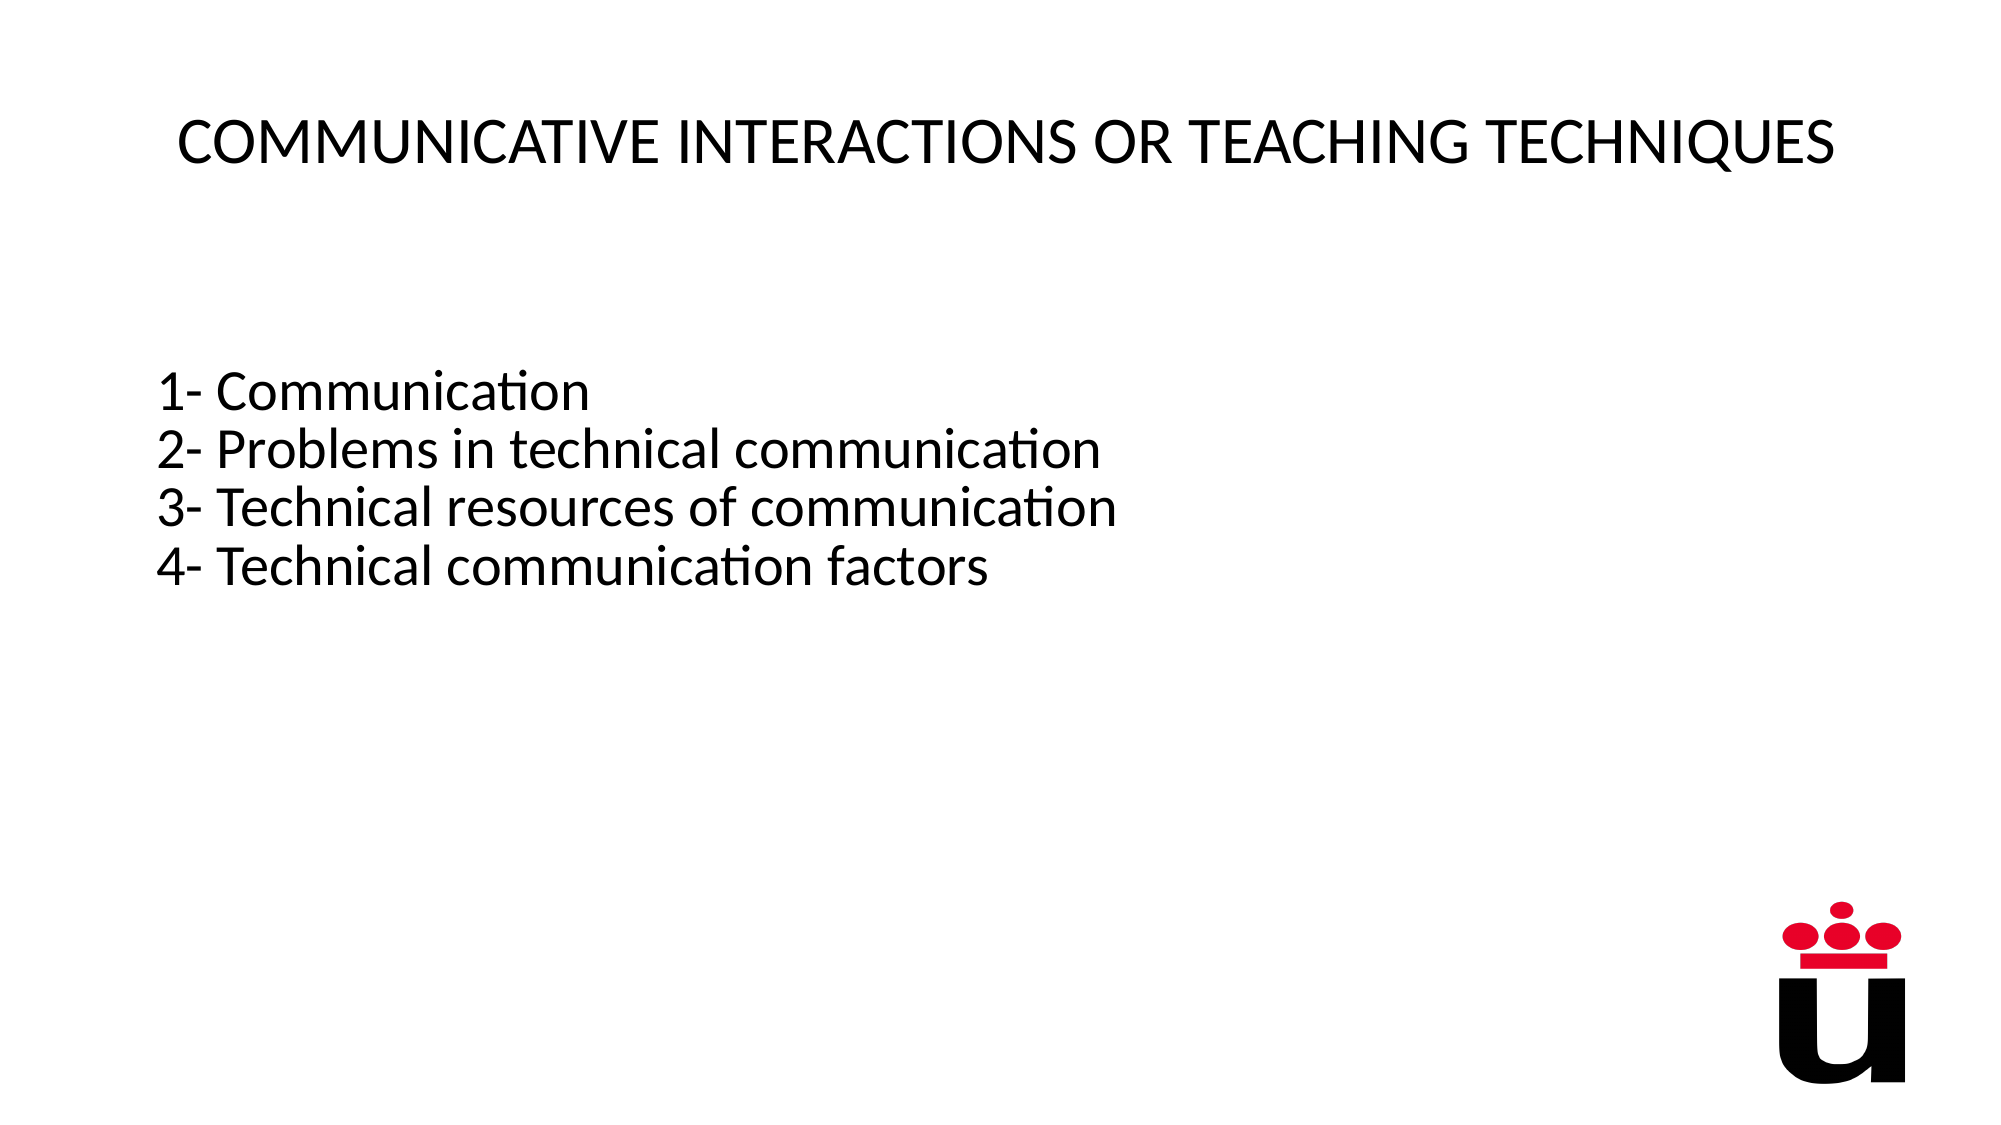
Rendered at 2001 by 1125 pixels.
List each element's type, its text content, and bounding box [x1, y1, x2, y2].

text_box 1- Communication 2- Problems in technical communication 3- Technical resources of communication 4- Technical communication factors [141, 300, 1859, 811]
picture [1646, 887, 2000, 1104]
title COMMUNICATIVE INTERACTIONS OR TEACHING TECHNIQUES [99, 45, 1900, 230]
